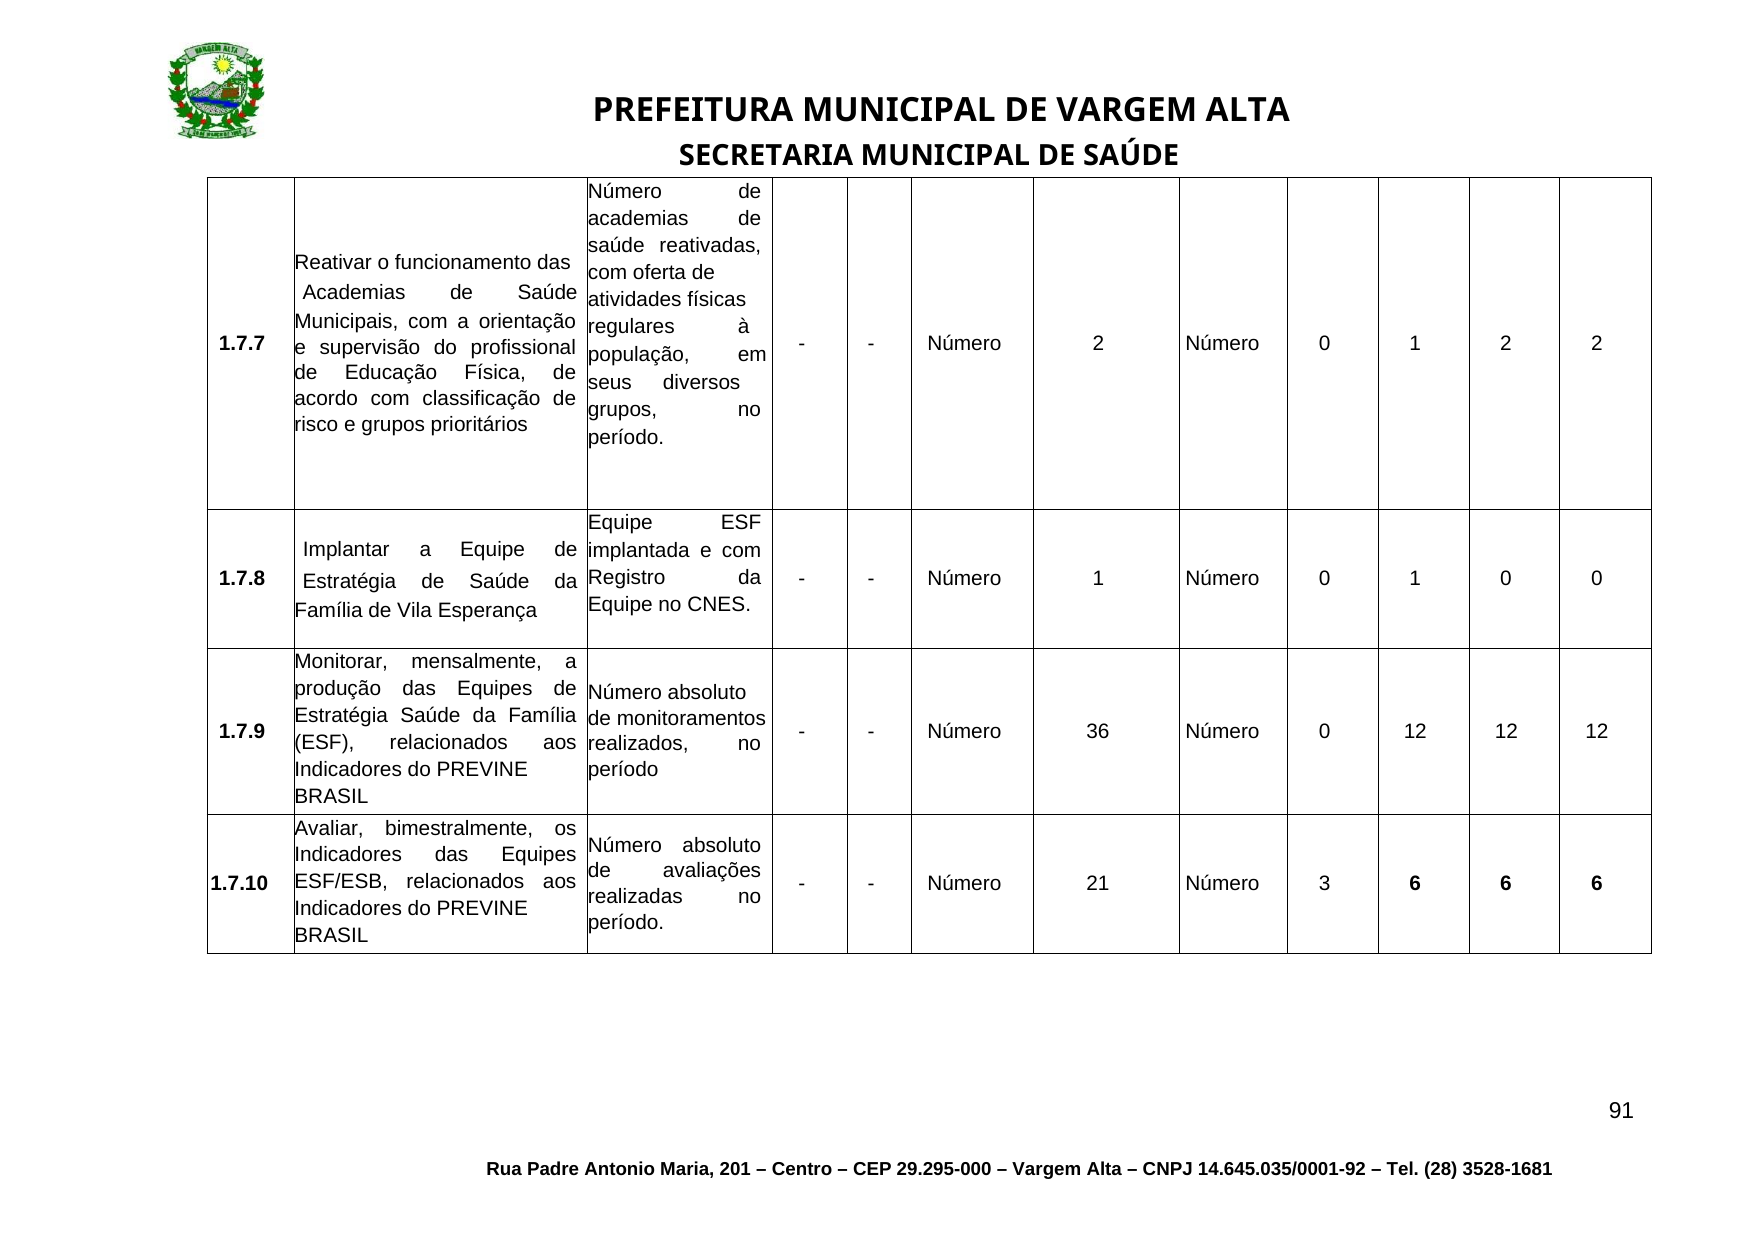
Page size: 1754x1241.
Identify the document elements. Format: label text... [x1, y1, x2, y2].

table_cell 3 [1288, 815, 1378, 953]
table_cell 2 [1560, 178, 1651, 508]
table_cell - [773, 178, 847, 508]
table_cell Equipe ESF implantada e com Registro da Equipe no CNES. [588, 510, 772, 648]
table_cell 1 [1379, 178, 1469, 508]
table_cell - [848, 178, 911, 508]
table_cell 2 [1470, 178, 1559, 508]
table_cell - [848, 510, 911, 648]
table_cell Número de academias de saúde reativadas, com oferta de atividades físicas regulares à população, em seus diversos grupos, no período. [588, 178, 772, 508]
table_cell 21 [1034, 815, 1179, 953]
table_cell Número absoluto de avaliações realizadas no período. [588, 815, 772, 953]
table_cell 2 [1034, 178, 1179, 508]
table_cell 0 [1288, 510, 1378, 648]
table_cell Avaliar, bimestralmente, os Indicadores das Equipes ESF/ESB, relacionados aos Indicadores do PREVINE BRASIL [295, 815, 587, 953]
table_cell 6 [1560, 815, 1651, 953]
table_cell 1 [1034, 510, 1179, 648]
table_cell Número [1180, 510, 1287, 648]
table_cell Monitorar, mensalmente, a produção das Equipes de Estratégia Saúde da Família (ESF), relacionados aos Indicadores do PREVINE BRASIL [295, 649, 587, 814]
table_cell - [773, 815, 847, 953]
table_cell - [848, 649, 911, 814]
table_cell 6 [1379, 815, 1469, 953]
table_cell Número [912, 815, 1033, 953]
table_cell Número [912, 649, 1033, 814]
table_cell 0 [1470, 510, 1559, 648]
table_cell Número [1180, 649, 1287, 814]
table_cell Número [912, 178, 1033, 508]
table_cell - [848, 815, 911, 953]
table_cell 1.7.7 [208, 178, 294, 508]
table_cell Número [912, 510, 1033, 648]
table_cell 1.7.9 [208, 649, 294, 814]
table_cell 0 [1560, 510, 1651, 648]
table_cell 1.7.10 [208, 815, 294, 953]
table_cell 36 [1034, 649, 1179, 814]
table_cell - [773, 510, 847, 648]
table_cell 0 [1288, 649, 1378, 814]
table_cell 12 [1560, 649, 1651, 814]
table_cell 0 [1288, 178, 1378, 508]
table_cell 12 [1470, 649, 1559, 814]
table_cell 1 [1379, 510, 1469, 648]
table_cell Reativar o funcionamento das Academias de Saúde Municipais, com a orientação e supervisão do profissional de Educação Física, de acordo com classificação de risco e grupos prioritários [295, 178, 587, 508]
table_cell 6 [1470, 815, 1559, 953]
table_cell Implantar a Equipe de Estratégia de Saúde da Família de Vila Esperança [295, 510, 587, 648]
table_cell - [773, 649, 847, 814]
table_cell Número absoluto de monitoramentos realizados, no período [588, 649, 772, 814]
table_cell Número [1180, 815, 1287, 953]
table_cell Número [1180, 178, 1287, 508]
table_cell 12 [1379, 649, 1469, 814]
table_cell 1.7.8 [208, 510, 294, 648]
